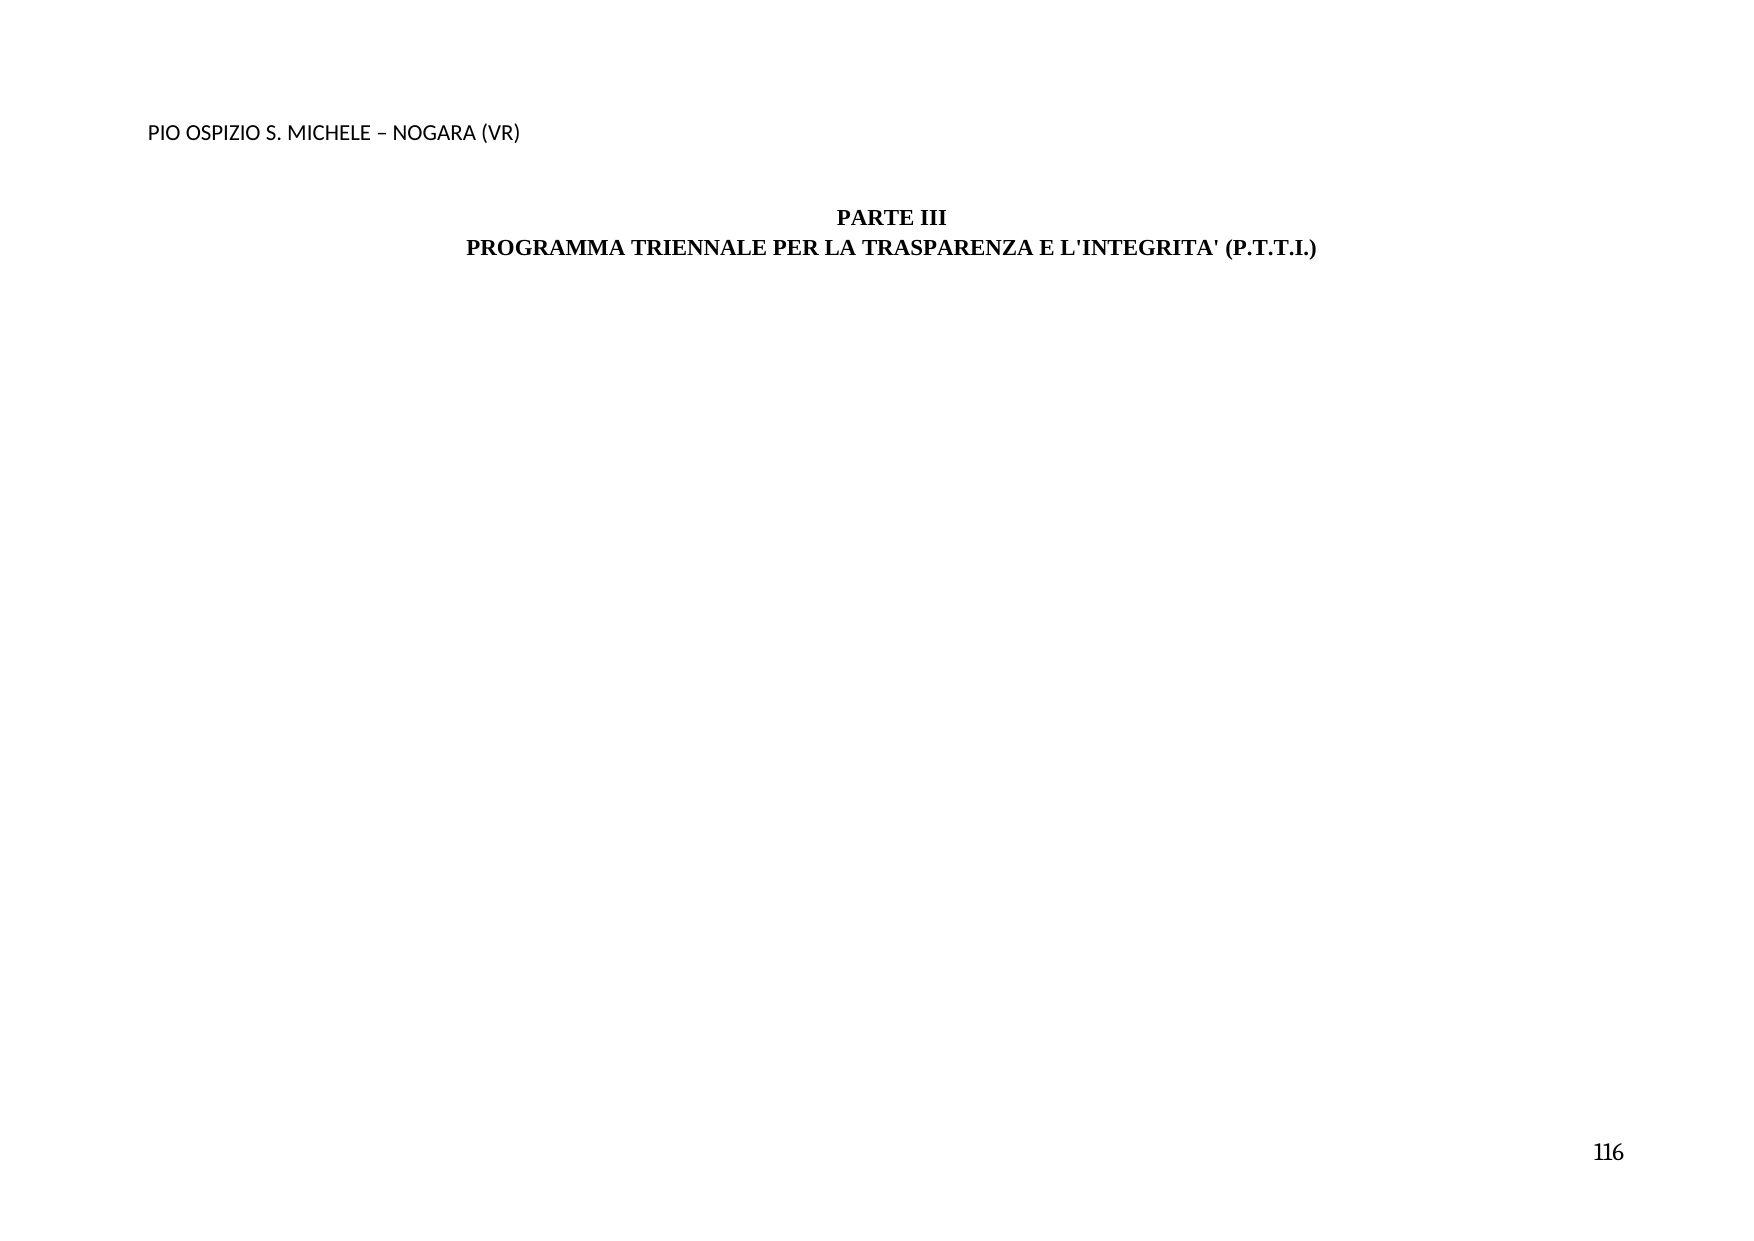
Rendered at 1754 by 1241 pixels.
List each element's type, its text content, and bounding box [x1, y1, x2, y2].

subtitle PARTE III [148, 204, 1636, 230]
subtitle PROGRAMMA TRIENNALE PER LA TRASPARENZA E L'INTEGRITA' (P.T.T.I.) [148, 234, 1636, 260]
